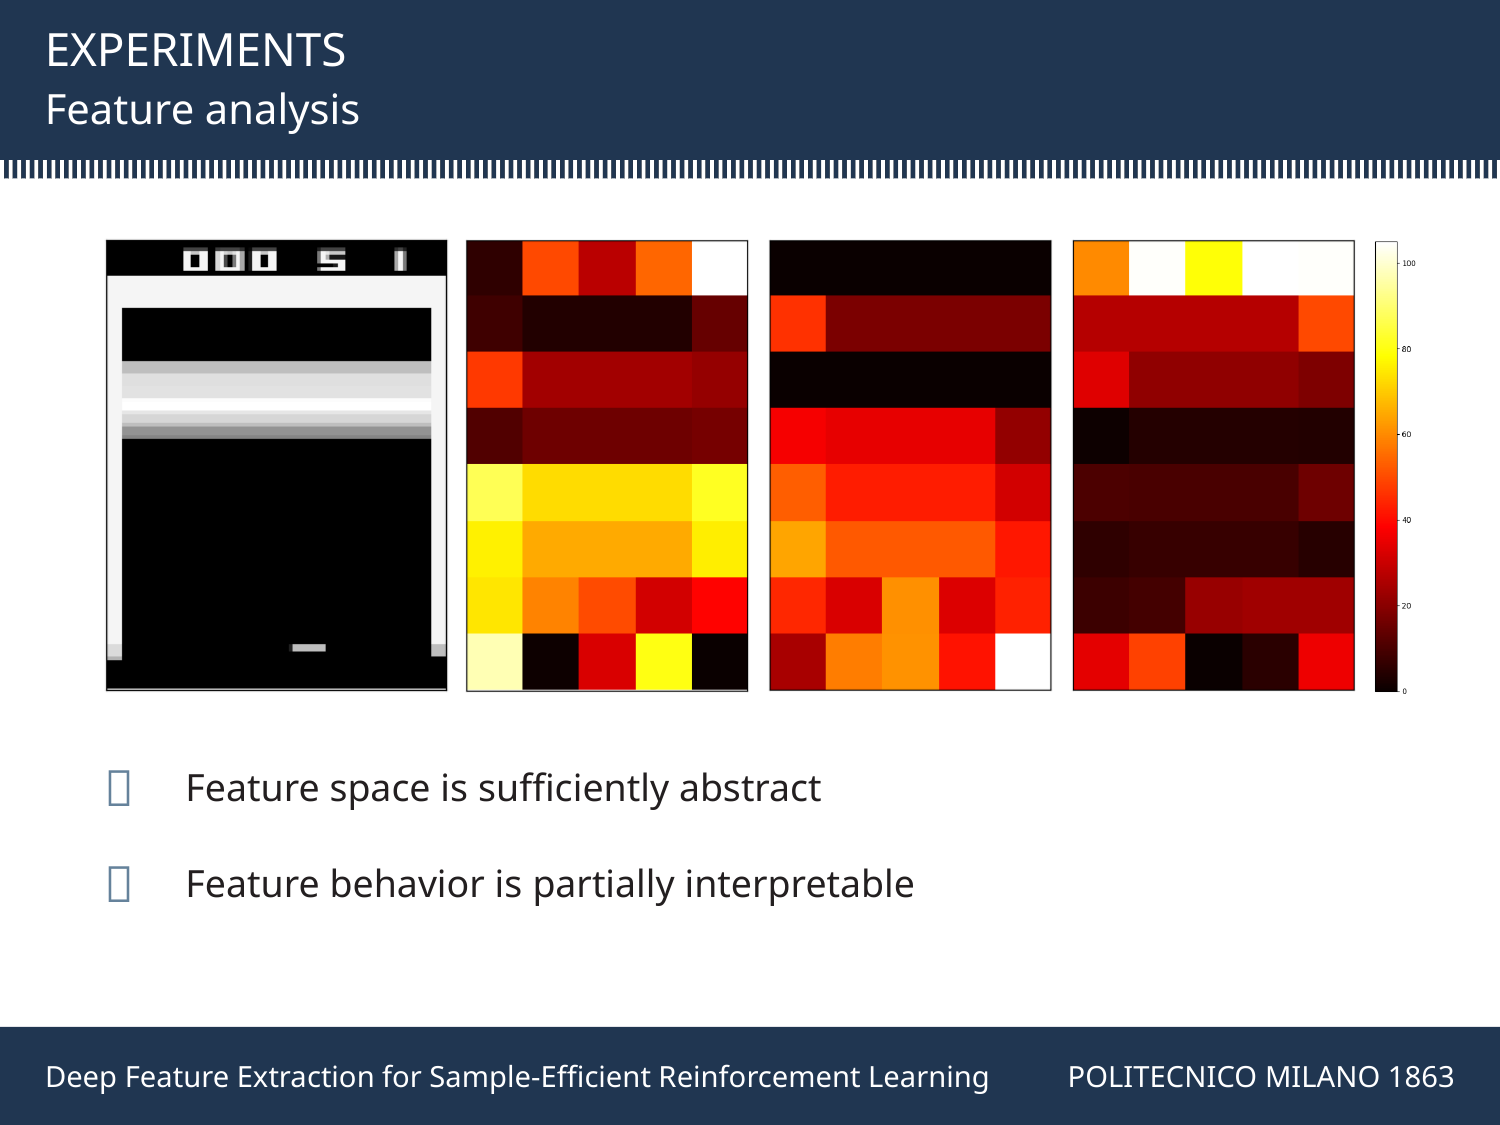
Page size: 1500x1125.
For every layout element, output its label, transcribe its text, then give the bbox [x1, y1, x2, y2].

table_header  [69, 739, 171, 835]
table_cell  [69, 836, 171, 932]
table_header Feature space is sufficiently abstract [172, 739, 1470, 835]
picture [89, 224, 1423, 707]
text_box EXPERIMENTS Feature analysis [0, 0, 1500, 160]
text_box POLITECNICO MILANO 1863 [0, 1026, 1500, 1125]
table_cell Feature behavior is partially interpretable [172, 836, 1470, 932]
picture [0, 160, 1500, 179]
